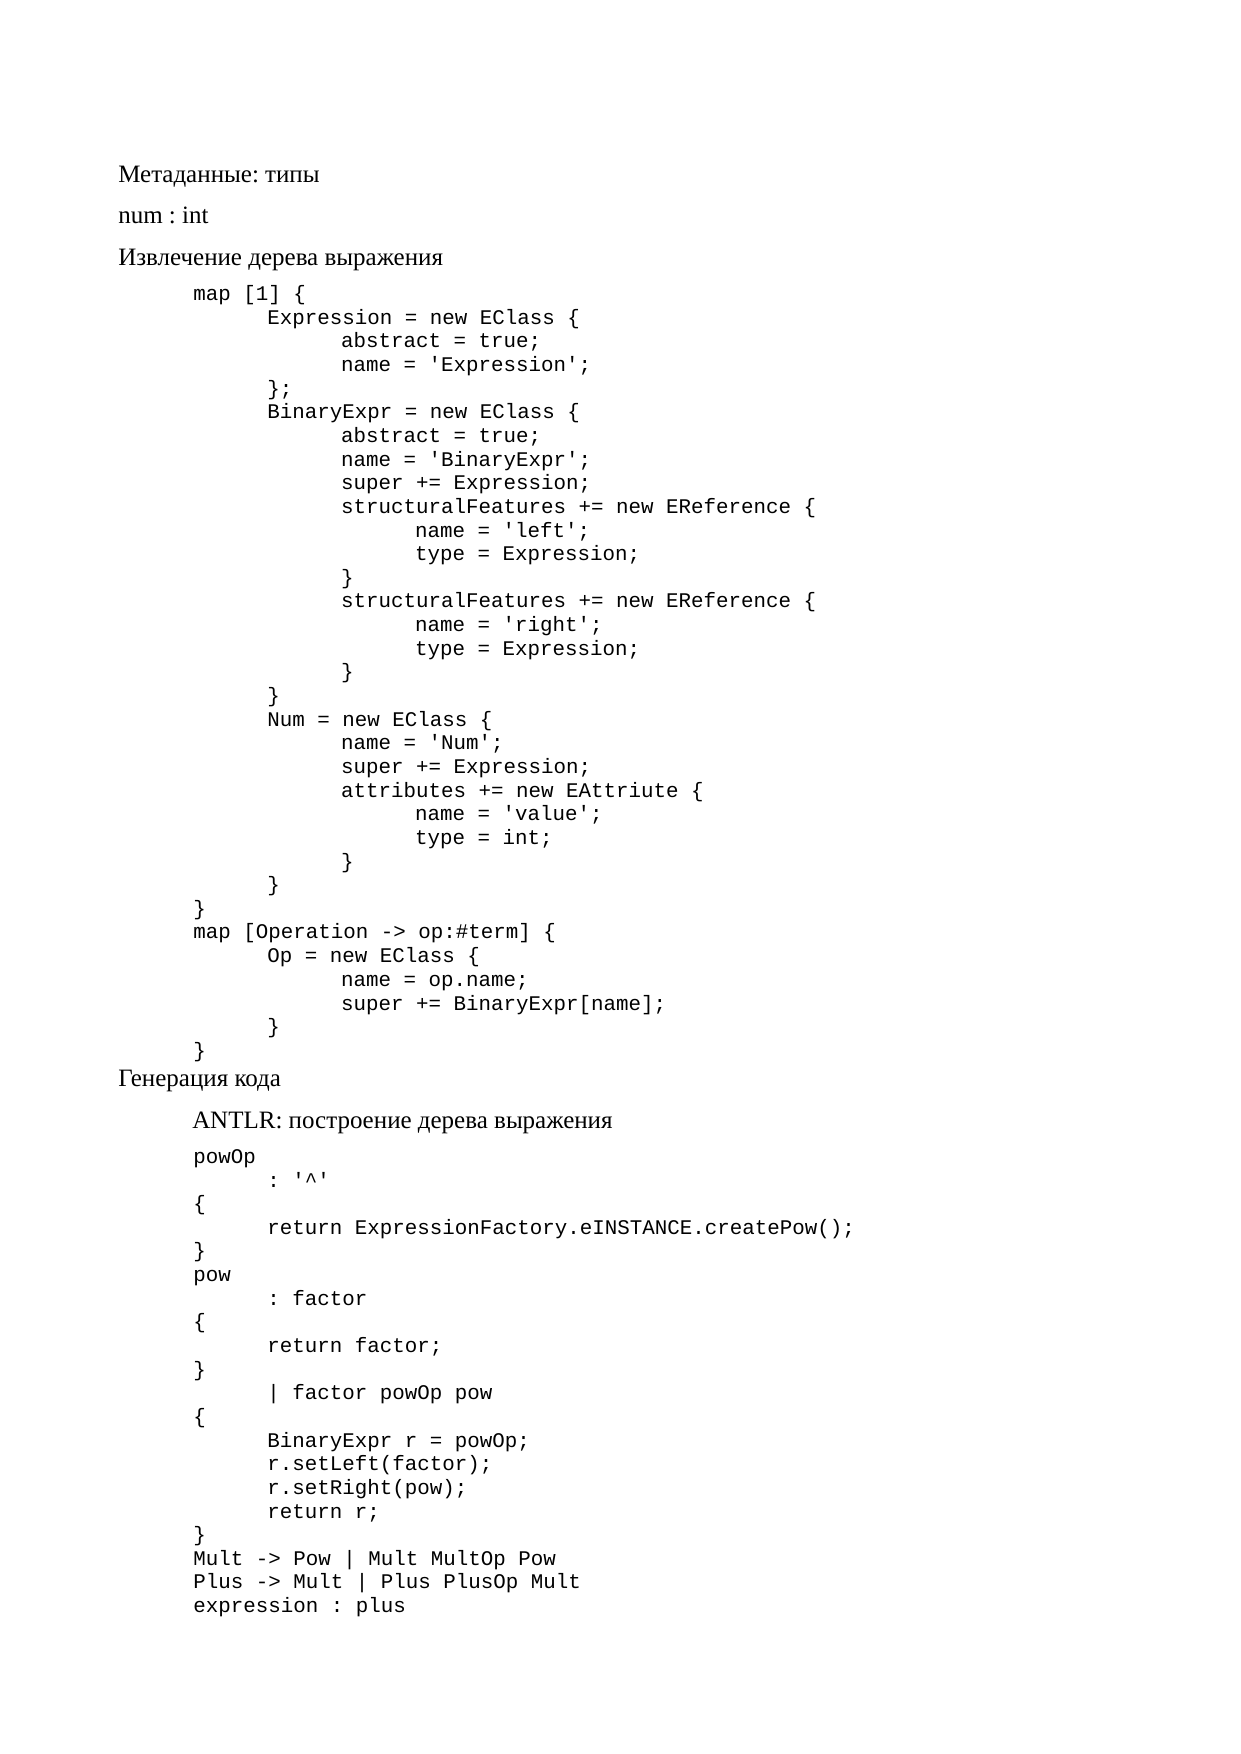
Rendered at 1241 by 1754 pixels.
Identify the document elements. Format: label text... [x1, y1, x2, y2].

text { [193, 1406, 1122, 1430]
text } [193, 685, 1122, 709]
text powOp [193, 1146, 1122, 1169]
text super += Expression; [193, 472, 1122, 496]
text : factor [193, 1288, 1122, 1311]
text } [193, 1241, 1122, 1264]
text type = int; [193, 827, 1122, 851]
text Plus -> Mult | Plus PlusOp Mult [193, 1572, 1122, 1595]
text } [193, 661, 1122, 685]
text type = Expression; [193, 543, 1122, 567]
text Метаданные: типы [118, 159, 1122, 188]
text structuralFeatures += new EReference { [193, 591, 1122, 614]
text | factor powOp pow [193, 1382, 1122, 1406]
text map [1] { [193, 283, 1122, 307]
text Expression = new EClass { [193, 307, 1122, 330]
text type = Expression; [193, 638, 1122, 661]
text abstract = true; [193, 330, 1122, 354]
text structuralFeatures += new EReference { [193, 496, 1122, 519]
text } [193, 1016, 1122, 1040]
text map [Operation -> op:#term] { [193, 922, 1122, 945]
text } [193, 874, 1122, 898]
text } [193, 1524, 1122, 1548]
text name = 'Expression'; [193, 354, 1122, 378]
text } [193, 898, 1122, 922]
text } [193, 567, 1122, 591]
text super += BinaryExpr[name]; [193, 992, 1122, 1016]
text Извлечение дерева выражения [118, 242, 1122, 271]
text attributes += new EAttriute { [193, 780, 1122, 803]
text return factor; [193, 1335, 1122, 1359]
text return r; [193, 1501, 1122, 1524]
text expression : plus [193, 1595, 1122, 1619]
text }; [193, 378, 1122, 401]
text abstract = true; [193, 425, 1122, 449]
text { [193, 1193, 1122, 1217]
text ANTLR: построение дерева выражения [118, 1105, 1122, 1133]
text { [193, 1311, 1122, 1335]
text name = 'left'; [193, 519, 1122, 543]
text r.setRight(pow); [193, 1477, 1122, 1501]
text Mult -> Pow | Mult MultOp Pow [193, 1548, 1122, 1572]
text name = 'value'; [193, 803, 1122, 827]
text : '^' [193, 1169, 1122, 1193]
text name = 'Num'; [193, 732, 1122, 756]
text num : int [118, 201, 1122, 229]
text return ExpressionFactory.eINSTANCE.createPow(); [193, 1217, 1122, 1241]
text super += Expression; [193, 756, 1122, 780]
text } [193, 1359, 1122, 1382]
text BinaryExpr r = powOp; [193, 1430, 1122, 1453]
text name = 'right'; [193, 614, 1122, 638]
text name = 'BinaryExpr'; [193, 449, 1122, 472]
text Op = new EClass { [193, 945, 1122, 969]
text BinaryExpr = new EClass { [193, 401, 1122, 425]
text } [193, 1040, 1122, 1063]
text pow [193, 1264, 1122, 1288]
text Генерация кода [118, 1063, 1122, 1092]
text } [193, 851, 1122, 874]
text name = op.name; [193, 969, 1122, 992]
text Num = new EClass { [193, 709, 1122, 732]
text r.setLeft(factor); [193, 1453, 1122, 1477]
